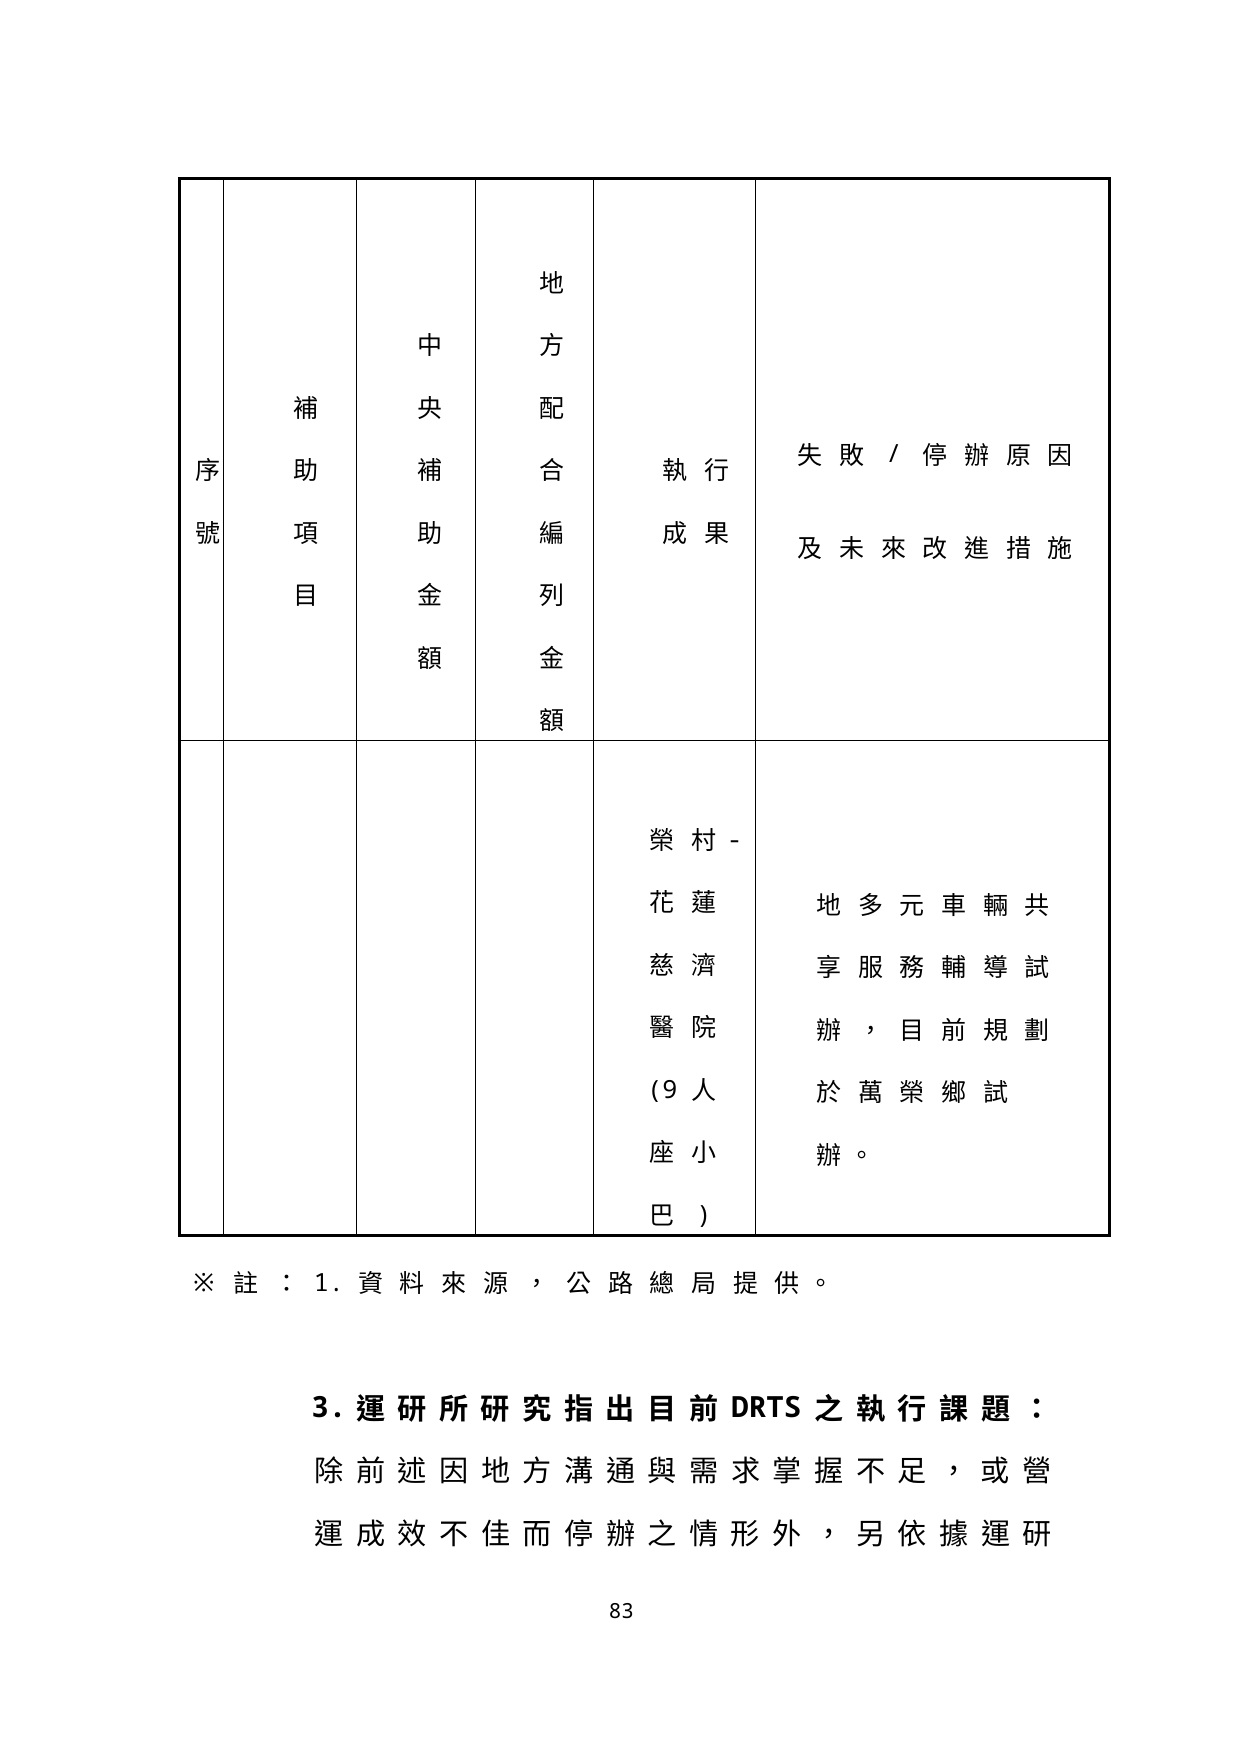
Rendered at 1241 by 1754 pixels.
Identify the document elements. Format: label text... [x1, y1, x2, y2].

table_header 中央補助 金額 [357, 180, 475, 740]
text 3.運研所研究指出目前DRTS之執行課題：除前述因地方溝通與需求掌握不足，或營運成效不佳而停辦之情形外，另依據運研 [271, 1365, 1058, 1552]
table_cell 榮村-花蓮慈濟醫院(9人座小巴) [594, 741, 755, 1234]
text ※註：1.資料來源，公路總局提供。 [183, 1240, 1058, 1302]
table_header 失敗/停辦原因 及未來改進措施 [756, 180, 1108, 740]
table_header 執行成果 [594, 180, 755, 740]
table_cell [181, 741, 223, 1234]
table_header 地方配合 編列金額 [476, 180, 593, 740]
table_header 補助項目 [224, 180, 356, 740]
table_cell [357, 741, 475, 1234]
table_cell [224, 741, 356, 1234]
table_cell 地多元車輛共享服務輔導試辦，目前規劃於萬榮鄉試辦。 [756, 741, 1108, 1234]
table_header 序號 [181, 180, 223, 740]
table_cell [476, 741, 593, 1234]
